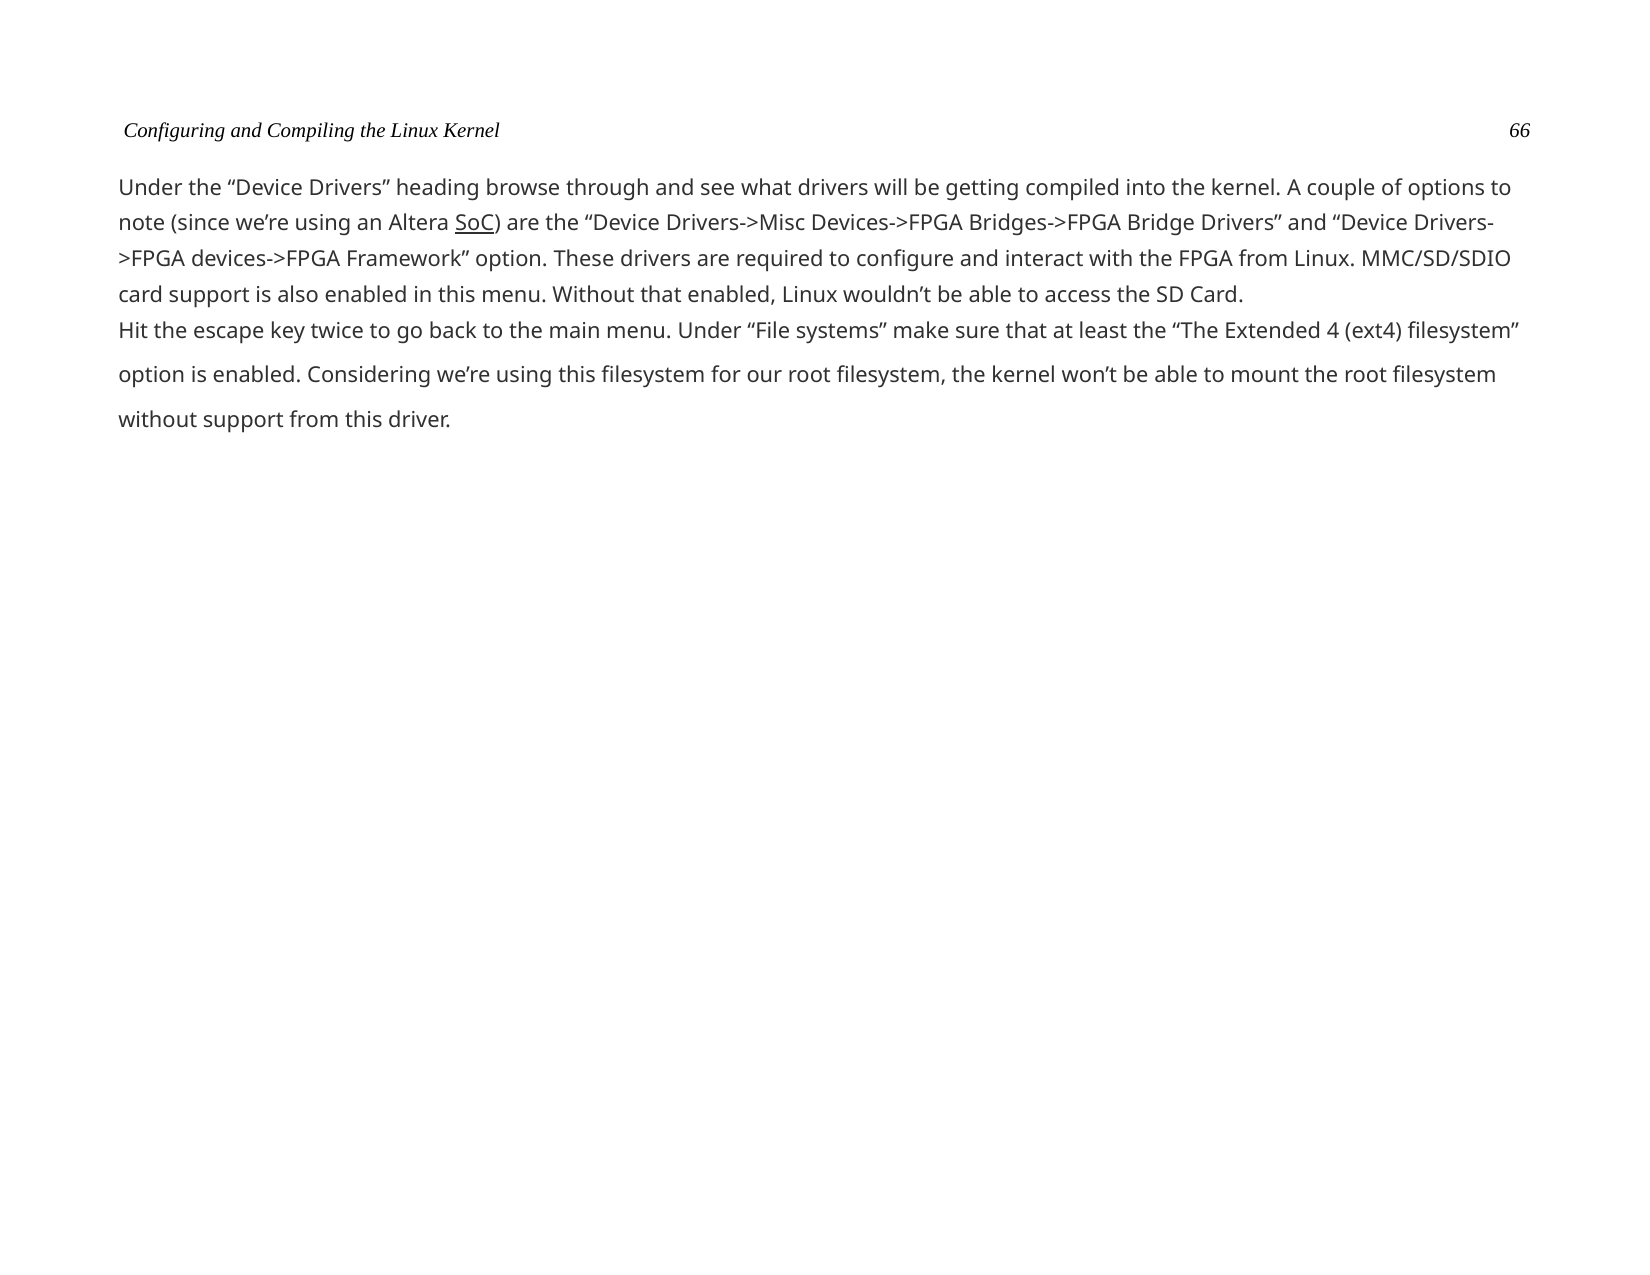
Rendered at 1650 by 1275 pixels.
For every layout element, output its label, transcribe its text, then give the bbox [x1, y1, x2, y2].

text Under the “Device Drivers” heading browse through and see what drivers will be getting compiled into the kernel. A couple of options to note (since we’re using an Altera SoC) are the “Device Drivers->Misc Devices->FPGA Bridges->FPGA Bridge Drivers” and “Device Drivers->FPGA devices->FPGA Framework” option. These drivers are required to configure and interact with the FPGA from Linux. MMC/SD/SDIO card support is also enabled in this menu. Without that enabled, Linux wouldn’t be able to access the SD Card. [118, 172, 1532, 309]
text Hit the escape key twice to go back to the main menu. Under “File systems” make sure that at least the “The Extended 4 (ext4) filesystem” option is enabled. Considering we’re using this filesystem for our root filesystem, the kernel won’t be able to mount the root filesystem without support from this driver. [118, 314, 1532, 434]
